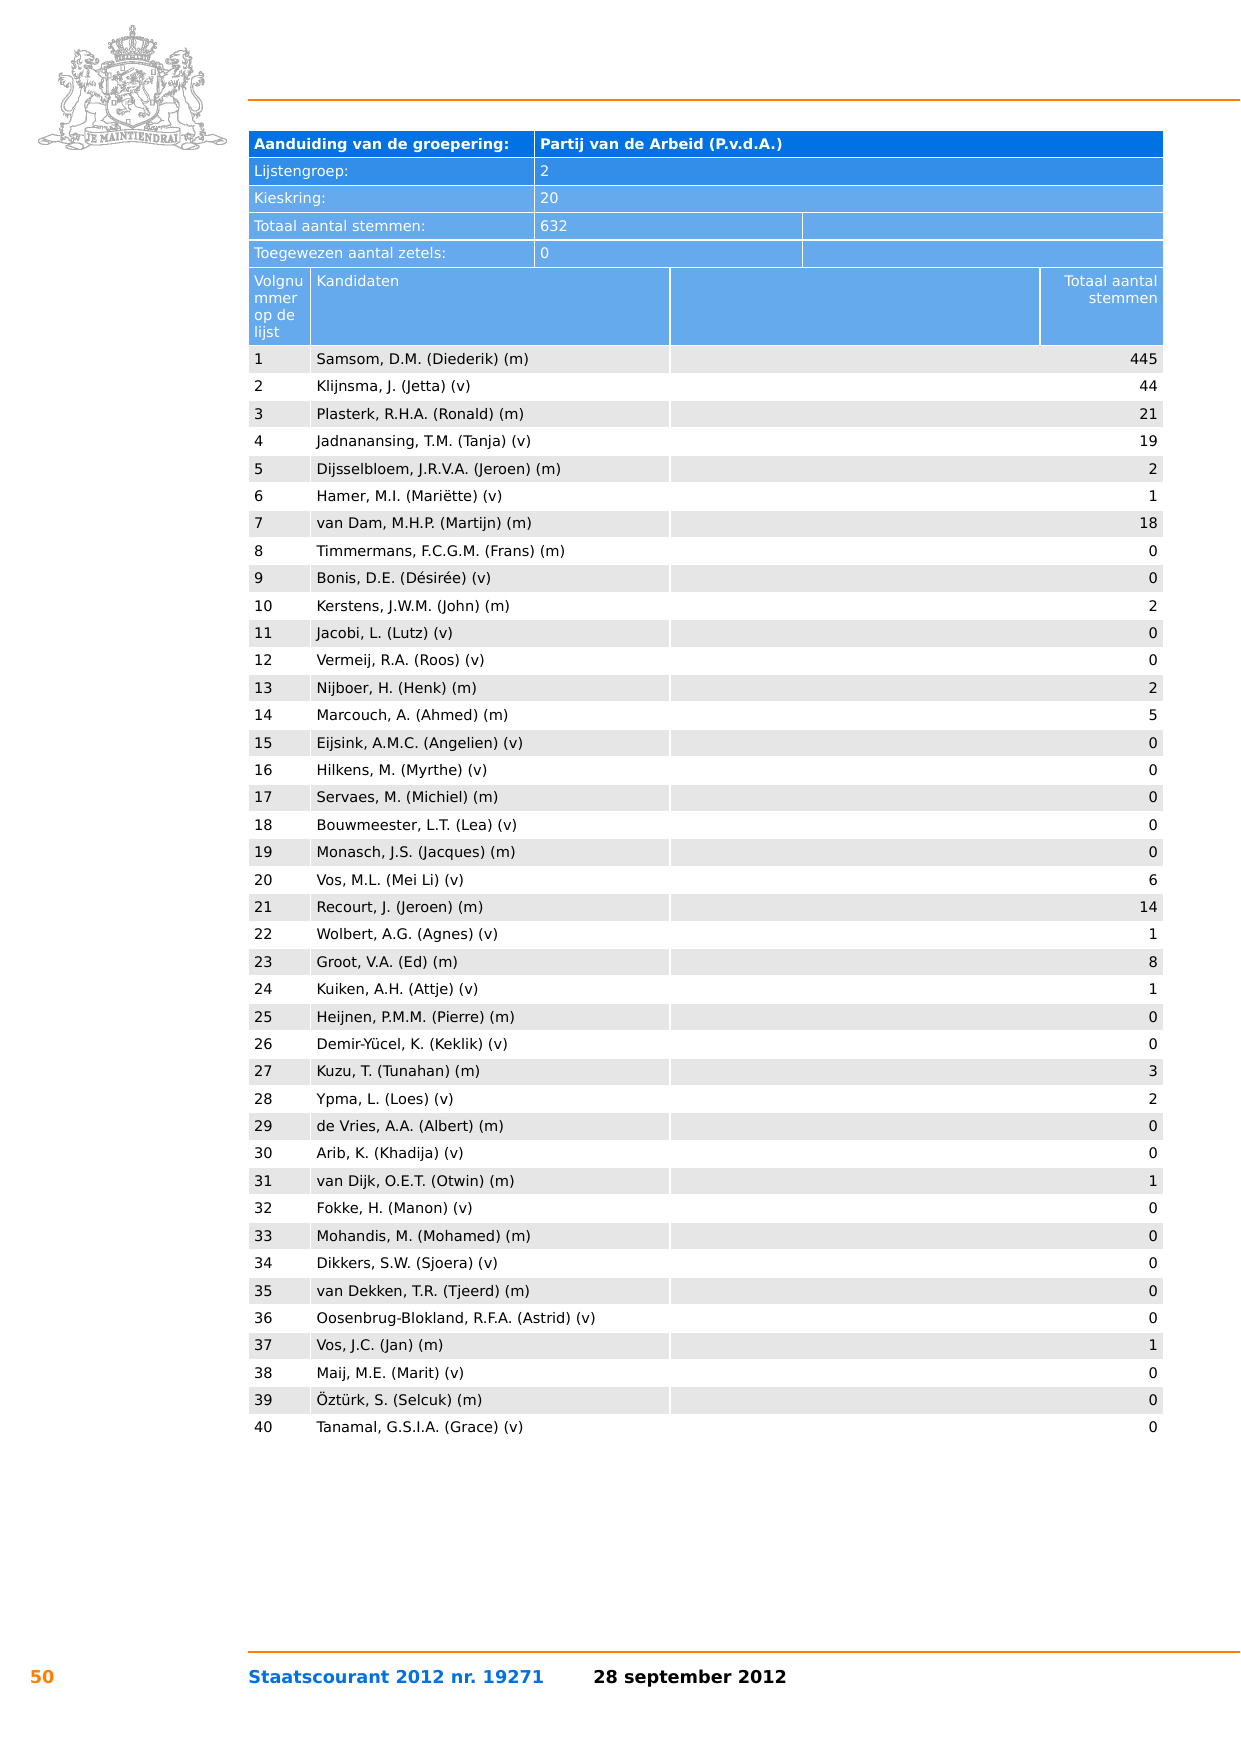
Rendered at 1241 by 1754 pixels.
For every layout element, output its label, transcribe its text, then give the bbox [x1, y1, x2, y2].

table_cell 37 [249, 1333, 310, 1359]
table_cell Jadnanansing, T.M. (Tanja) (v) [311, 429, 669, 455]
table_cell van Dekken, T.R. (Tjeerd) (m) [311, 1278, 669, 1304]
table_cell Vos, M.L. (Mei Li) (v) [311, 867, 669, 893]
table_cell Wolbert, A.G. (Agnes) (v) [311, 922, 669, 948]
table_cell Groot, V.A. (Ed) (m) [311, 949, 669, 975]
table_cell Kuzu, T. (Tunahan) (m) [311, 1059, 669, 1085]
table_cell 7 [249, 511, 310, 537]
table_cell 21 [671, 401, 1163, 427]
table_cell 3 [671, 1059, 1163, 1085]
table_cell Kuiken, A.H. (Attje) (v) [311, 976, 669, 1003]
table_cell Hilkens, M. (Myrthe) (v) [311, 757, 669, 783]
table_cell 17 [249, 785, 310, 811]
table_cell 0 [671, 1278, 1163, 1304]
table_cell 0 [671, 730, 1163, 756]
table_cell 11 [249, 620, 310, 647]
table_cell Kerstens, J.W.M. (John) (m) [311, 593, 669, 619]
table_cell 2 [671, 675, 1163, 701]
table_cell 20 [249, 867, 310, 893]
table_cell Totaal aantal stemmen [1041, 268, 1163, 345]
table_cell 16 [249, 757, 310, 783]
table_cell 5 [249, 456, 310, 482]
table_cell 19 [249, 839, 310, 866]
table_cell 2 [535, 158, 1163, 185]
table_cell 1 [249, 346, 310, 373]
table_cell 2 [671, 1086, 1163, 1112]
table_cell 632 [535, 213, 802, 239]
table_cell Ypma, L. (Loes) (v) [311, 1086, 669, 1112]
table_cell 20 [535, 186, 1163, 212]
table_cell 32 [249, 1196, 310, 1222]
table_cell Jacobi, L. (Lutz) (v) [311, 620, 669, 647]
table_cell 0 [535, 241, 802, 267]
table_cell 36 [249, 1305, 310, 1331]
table_cell van Dijk, O.E.T. (Otwin) (m) [311, 1168, 669, 1194]
table_cell Heijnen, P.M.M. (Pierre) (m) [311, 1004, 669, 1030]
table_cell Vermeij, R.A. (Roos) (v) [311, 648, 669, 674]
table_cell Totaal aantal stemmen: [249, 213, 534, 239]
table_cell Fokke, H. (Manon) (v) [311, 1196, 669, 1222]
table_cell 15 [249, 730, 310, 756]
table_cell Eijsink, A.M.C. (Angelien) (v) [311, 730, 669, 756]
table_cell 1 [671, 483, 1163, 509]
picture [38, 25, 227, 150]
table_cell 10 [249, 593, 310, 619]
table_cell Tanamal, G.S.I.A. (Grace) (v) [311, 1415, 669, 1441]
table_cell Recourt, J. (Jeroen) (m) [311, 894, 669, 921]
table_cell 0 [671, 1223, 1163, 1249]
table_cell 28 [249, 1086, 310, 1112]
table_cell 0 [671, 565, 1163, 592]
table_cell Demir-Yücel, K. (Keklik) (v) [311, 1031, 669, 1057]
table_cell 1 [671, 1333, 1163, 1359]
table_cell 38 [249, 1360, 310, 1386]
table_cell Kieskring: [249, 186, 534, 212]
table_cell 6 [671, 867, 1163, 893]
table_cell 14 [671, 894, 1163, 921]
table_cell Kandidaten [311, 268, 669, 345]
table_cell 6 [249, 483, 310, 509]
table_cell 22 [249, 922, 310, 948]
table_cell 23 [249, 949, 310, 975]
table_cell Plasterk, R.H.A. (Ronald) (m) [311, 401, 669, 427]
table_cell 34 [249, 1250, 310, 1277]
table_cell 2 [249, 374, 310, 400]
table_cell Servaes, M. (Michiel) (m) [311, 785, 669, 811]
table_cell Arib, K. (Khadija) (v) [311, 1141, 669, 1167]
table_cell van Dam, M.H.P. (Martijn) (m) [311, 511, 669, 537]
table_cell Nijboer, H. (Henk) (m) [311, 675, 669, 701]
table_cell 0 [671, 1196, 1163, 1222]
table_cell 0 [671, 1360, 1163, 1386]
table_cell 1 [671, 976, 1163, 1003]
table_cell [803, 213, 1163, 239]
table_cell 445 [671, 346, 1163, 373]
table_cell 0 [671, 1387, 1163, 1414]
table_cell Maij, M.E. (Marit) (v) [311, 1360, 669, 1386]
table_cell 40 [249, 1415, 310, 1441]
table_cell 0 [671, 1141, 1163, 1167]
table_cell 39 [249, 1387, 310, 1414]
table_cell 29 [249, 1113, 310, 1140]
table_cell Oosenbrug-Blokland, R.F.A. (Astrid) (v) [311, 1305, 669, 1331]
table_cell 0 [671, 1004, 1163, 1030]
table_cell de Vries, A.A. (Albert) (m) [311, 1113, 669, 1140]
table_cell 18 [671, 511, 1163, 537]
table_cell Lijstengroep: [249, 158, 534, 185]
table_cell Öztürk, S. (Selcuk) (m) [311, 1387, 669, 1414]
table_cell Toegewezen aantal zetels: [249, 241, 534, 267]
table_cell 2 [671, 456, 1163, 482]
table_cell 2 [671, 593, 1163, 619]
table_cell Klijnsma, J. (Jetta) (v) [311, 374, 669, 400]
table_cell 30 [249, 1141, 310, 1167]
table_cell 21 [249, 894, 310, 921]
table_cell Vos, J.C. (Jan) (m) [311, 1333, 669, 1359]
table_cell 0 [671, 648, 1163, 674]
table_cell 35 [249, 1278, 310, 1304]
table_cell 33 [249, 1223, 310, 1249]
table_cell 9 [249, 565, 310, 592]
table_cell 0 [671, 1113, 1163, 1140]
table_cell 19 [671, 429, 1163, 455]
table_cell Samsom, D.M. (Diederik) (m) [311, 346, 669, 373]
table_cell 8 [249, 538, 310, 564]
table_cell 13 [249, 675, 310, 701]
table_cell [671, 268, 1039, 345]
table_cell 0 [671, 620, 1163, 647]
table_cell Volgnummer op de lijst [249, 268, 310, 345]
table_cell 8 [671, 949, 1163, 975]
table_cell Dijsselbloem, J.R.V.A. (Jeroen) (m) [311, 456, 669, 482]
table_cell 3 [249, 401, 310, 427]
table_cell Dikkers, S.W. (Sjoera) (v) [311, 1250, 669, 1277]
table_cell 26 [249, 1031, 310, 1057]
table_cell 0 [671, 785, 1163, 811]
table_cell 27 [249, 1059, 310, 1085]
table_cell 0 [671, 839, 1163, 866]
table_cell Marcouch, A. (Ahmed) (m) [311, 703, 669, 729]
table_cell 0 [671, 538, 1163, 564]
table_cell Timmermans, F.C.G.M. (Frans) (m) [311, 538, 669, 564]
table_cell 0 [671, 1415, 1163, 1441]
table_cell 0 [671, 1031, 1163, 1057]
table_cell 0 [671, 757, 1163, 783]
table_cell Bonis, D.E. (Désirée) (v) [311, 565, 669, 592]
table_cell 5 [671, 703, 1163, 729]
table_cell 18 [249, 812, 310, 838]
table_cell 4 [249, 429, 310, 455]
table_cell 0 [671, 1305, 1163, 1331]
table_cell 1 [671, 922, 1163, 948]
table_cell Mohandis, M. (Mohamed) (m) [311, 1223, 669, 1249]
table_cell 24 [249, 976, 310, 1003]
table_cell 31 [249, 1168, 310, 1194]
table_cell [803, 241, 1163, 267]
table_cell 12 [249, 648, 310, 674]
table_cell 14 [249, 703, 310, 729]
table_header Aanduiding van de groepering: [249, 131, 534, 157]
table_cell 0 [671, 812, 1163, 838]
table_cell 44 [671, 374, 1163, 400]
table_cell 25 [249, 1004, 310, 1030]
table_cell Hamer, M.I. (Mariëtte) (v) [311, 483, 669, 509]
table_header Partij van de Arbeid (P.v.d.A.) [535, 131, 1163, 157]
table_cell Bouwmeester, L.T. (Lea) (v) [311, 812, 669, 838]
table_cell 0 [671, 1250, 1163, 1277]
table_cell Monasch, J.S. (Jacques) (m) [311, 839, 669, 866]
table_cell 1 [671, 1168, 1163, 1194]
